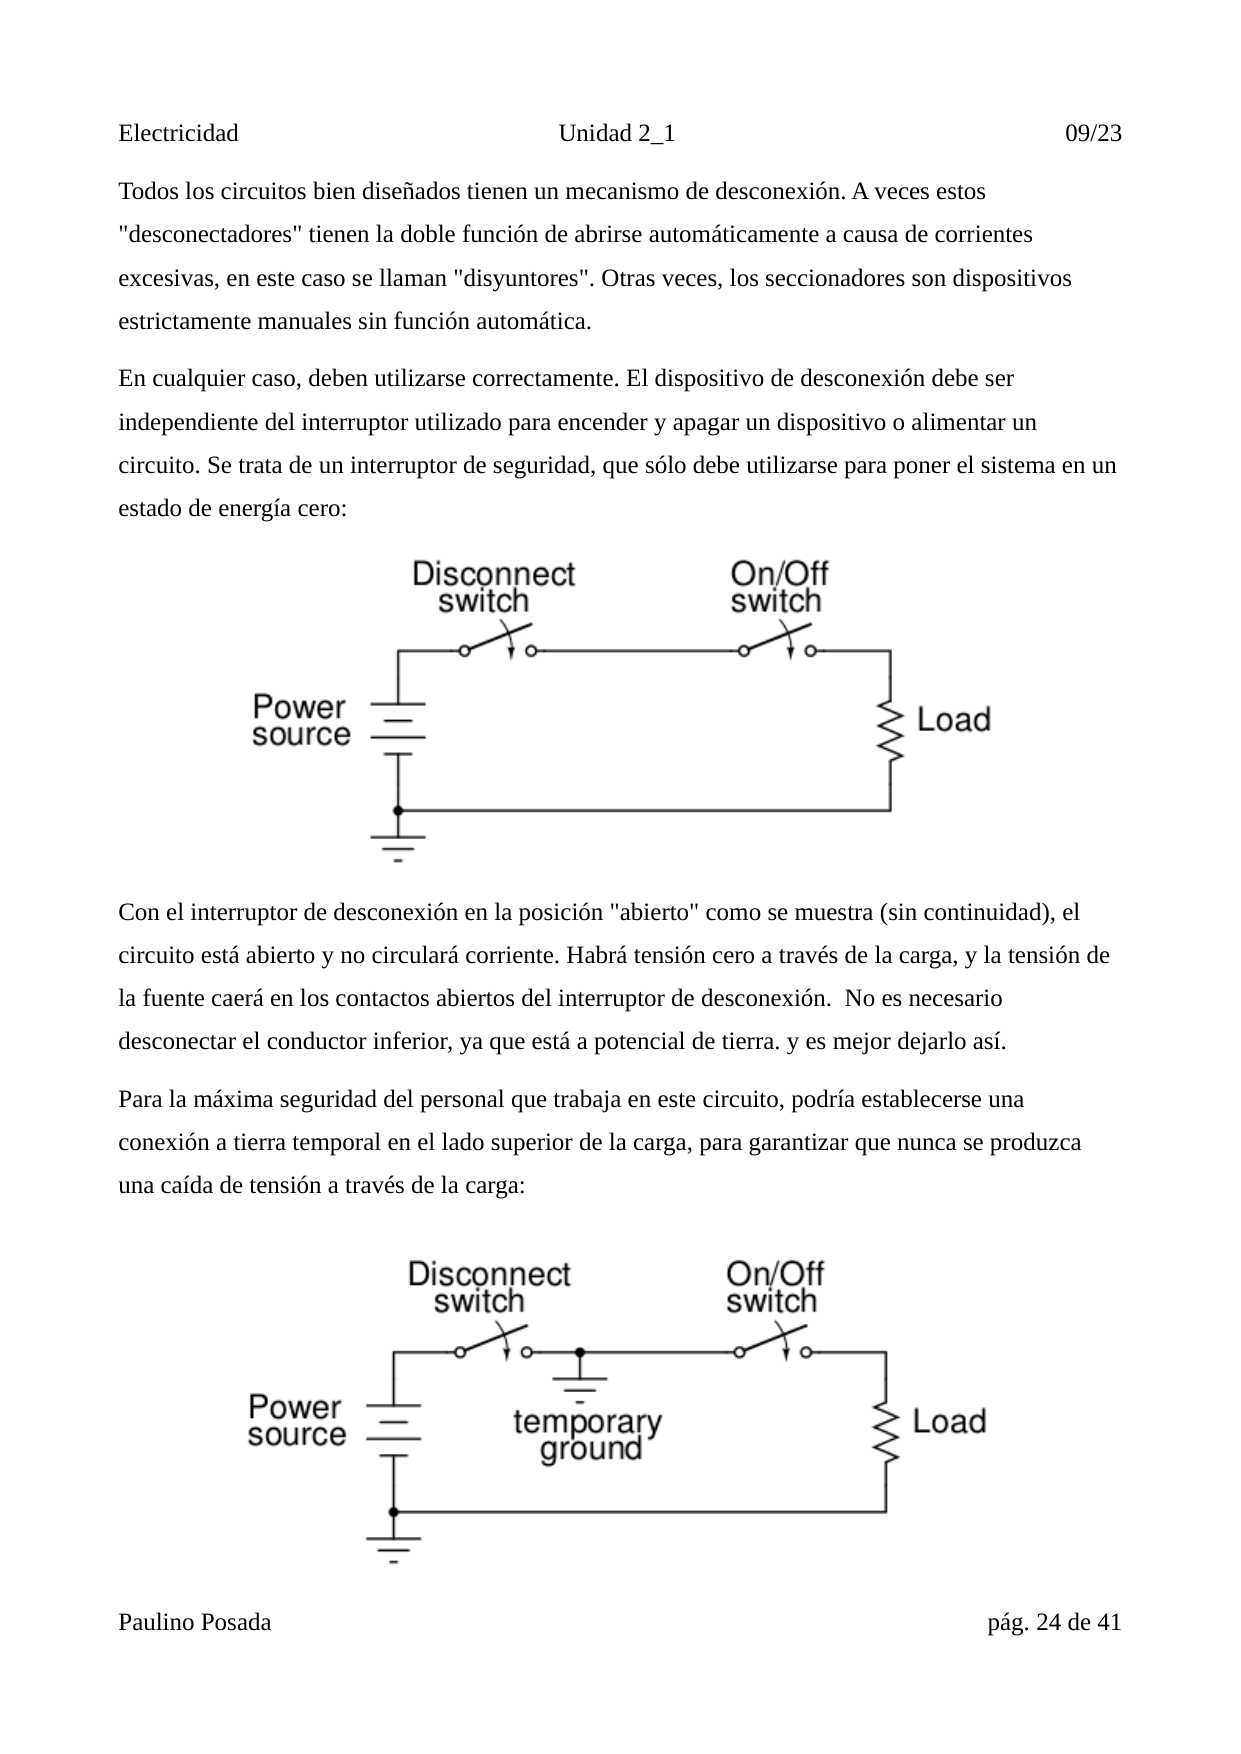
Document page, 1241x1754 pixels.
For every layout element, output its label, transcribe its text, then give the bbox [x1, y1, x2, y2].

text Para la máxima seguridad del personal que trabaja en este circuito, podría establecerse una conexión a tierra temporal en el lado superior de la carga, para garantizar que nunca se produzca una caída de tensión a través de la carga: [118, 1084, 1122, 1199]
text En cualquier caso, deben utilizarse correctamente. El dispositivo de desconexión debe ser independiente del interruptor utilizado para encender y apagar un dispositivo o alimentar un circuito. Se trata de un interruptor de seguridad, que sólo debe utilizarse para poner el sistema en un estado de energía cero: [118, 363, 1122, 522]
text Todos los circuitos bien diseñados tienen un mecanismo de desconexión. A veces estos "desconectadores" tienen la doble función de abrirse automáticamente a causa de corrientes excesivas, en este caso se llaman "disyuntores". Otras veces, los seccionadores son dispositivos estrictamente manuales sin función automática. [118, 176, 1122, 334]
picture [227, 543, 1014, 875]
picture [232, 1226, 1008, 1583]
text Con el interruptor de desconexión en la posición "abierto" como se muestra (sin continuidad), el circuito está abierto y no circulará corriente. Habrá tensión cero a través de la carga, y la tensión de la fuente caerá en los contactos abiertos del interruptor de desconexión. No es necesario desconectar el conductor inferior, ya que está a potencial de tierra. y es mejor dejarlo así. [118, 897, 1122, 1055]
